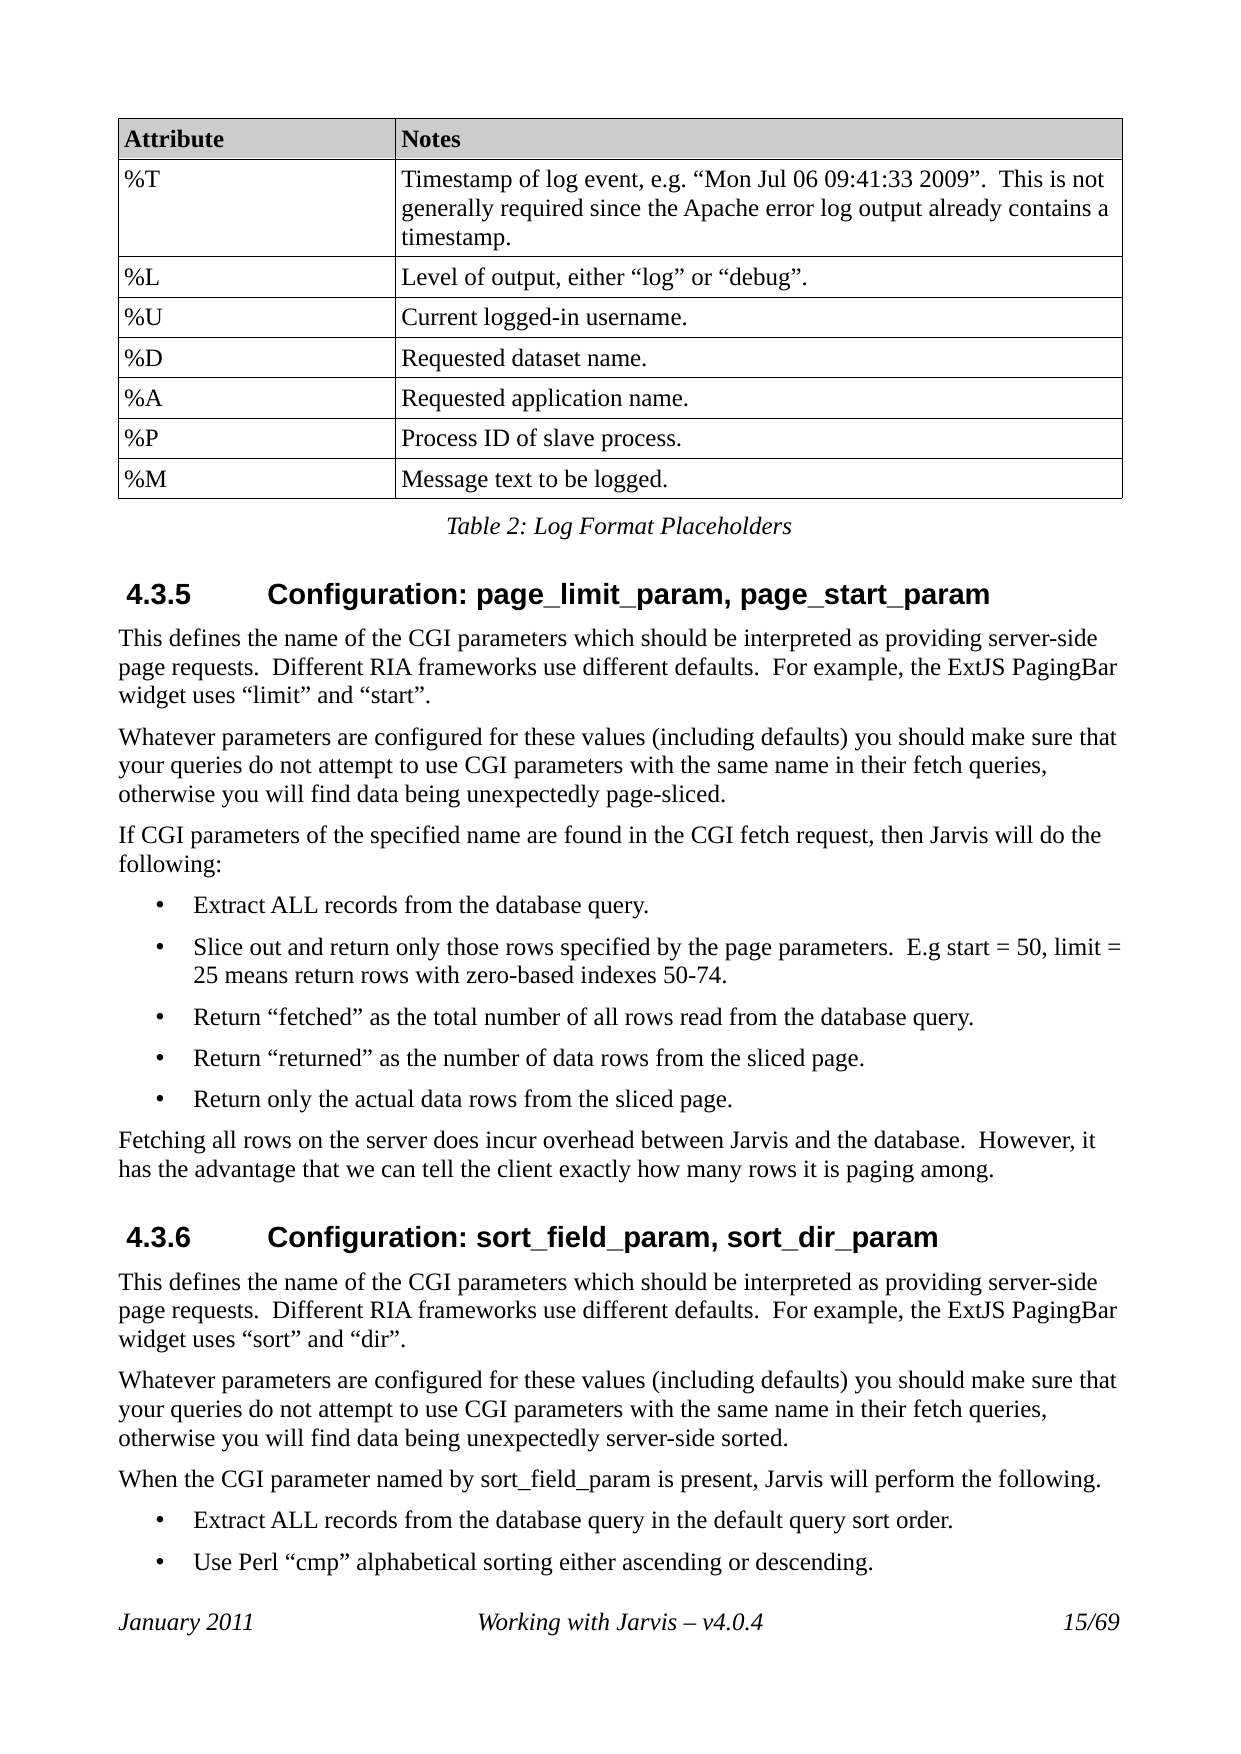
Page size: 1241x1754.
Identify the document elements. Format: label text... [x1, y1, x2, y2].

subtitle Configuration: sort_field_param, sort_dir_param [118, 1221, 1122, 1254]
text This defines the name of the CGI parameters which should be interpreted as providing server-side page requests. Different RIA frameworks use different defaults. For example, the ExtJS PagingBar widget uses “sort” and “dir”. [118, 1267, 1122, 1353]
table_cell Level of output, either “log” or “debug”. [396, 257, 1122, 297]
table_cell %P [119, 419, 395, 458]
text Whatever parameters are configured for these values (including defaults) you should make sure that your queries do not attempt to use CGI parameters with the same name in their fetch queries, otherwise you will find data being unexpectedly server-side sorted. [118, 1365, 1122, 1452]
table_cell Timestamp of log event, e.g. “Mon Jul 06 09:41:33 2009”. This is not generally required since the Apache error log output already contains a timestamp. [396, 160, 1122, 256]
text If CGI parameters of the specified name are found in the CGI fetch request, then Jarvis will do the following: [118, 821, 1122, 878]
list Return only the actual data rows from the sliced page. [156, 1084, 1122, 1113]
table_cell %M [119, 459, 395, 498]
table_cell Process ID of slave process. [396, 419, 1122, 458]
list Extract ALL records from the database query. [156, 891, 1122, 919]
list Use Perl “cmp” alphabetical sorting either ascending or descending. [156, 1547, 1122, 1575]
table_cell %U [119, 298, 395, 337]
subtitle Configuration: page_limit_param, page_start_param [118, 577, 1122, 611]
table_header Attribute [119, 119, 395, 158]
text This defines the name of the CGI parameters which should be interpreted as providing server-side page requests. Different RIA frameworks use different defaults. For example, the ExtJS PagingBar widget uses “limit” and “start”. [118, 623, 1122, 709]
text Table 2: Log Format Placeholders [118, 511, 1122, 539]
table_cell %D [119, 338, 395, 377]
list Slice out and return only those rows specified by the page parameters. E.g start = 50, limit = 25 means return rows with zero-based indexes 50-74. [156, 932, 1122, 989]
list Extract ALL records from the database query in the default query sort order. [156, 1505, 1122, 1534]
text When the CGI parameter named by sort_field_param is present, Jarvis will perform the following. [118, 1464, 1122, 1493]
text Whatever parameters are configured for these values (including defaults) you should make sure that your queries do not attempt to use CGI parameters with the same name in their fetch queries, otherwise you will find data being unexpectedly page-sliced. [118, 722, 1122, 808]
table_cell Current logged-in username. [396, 298, 1122, 337]
list Return “returned” as the number of data rows from the sliced page. [156, 1043, 1122, 1072]
table_cell %T [119, 160, 395, 256]
table_cell %L [119, 257, 395, 297]
table_cell Requested application name. [396, 378, 1122, 417]
table_cell %A [119, 378, 395, 417]
list Return “fetched” as the total number of all rows read from the database query. [156, 1002, 1122, 1031]
table_cell Requested dataset name. [396, 338, 1122, 377]
table_header Notes [396, 119, 1122, 158]
table_cell Message text to be logged. [396, 459, 1122, 498]
text Fetching all rows on the server does incur overhead between Jarvis and the database. However, it has the advantage that we can tell the client exactly how many rows it is paging among. [118, 1126, 1122, 1183]
